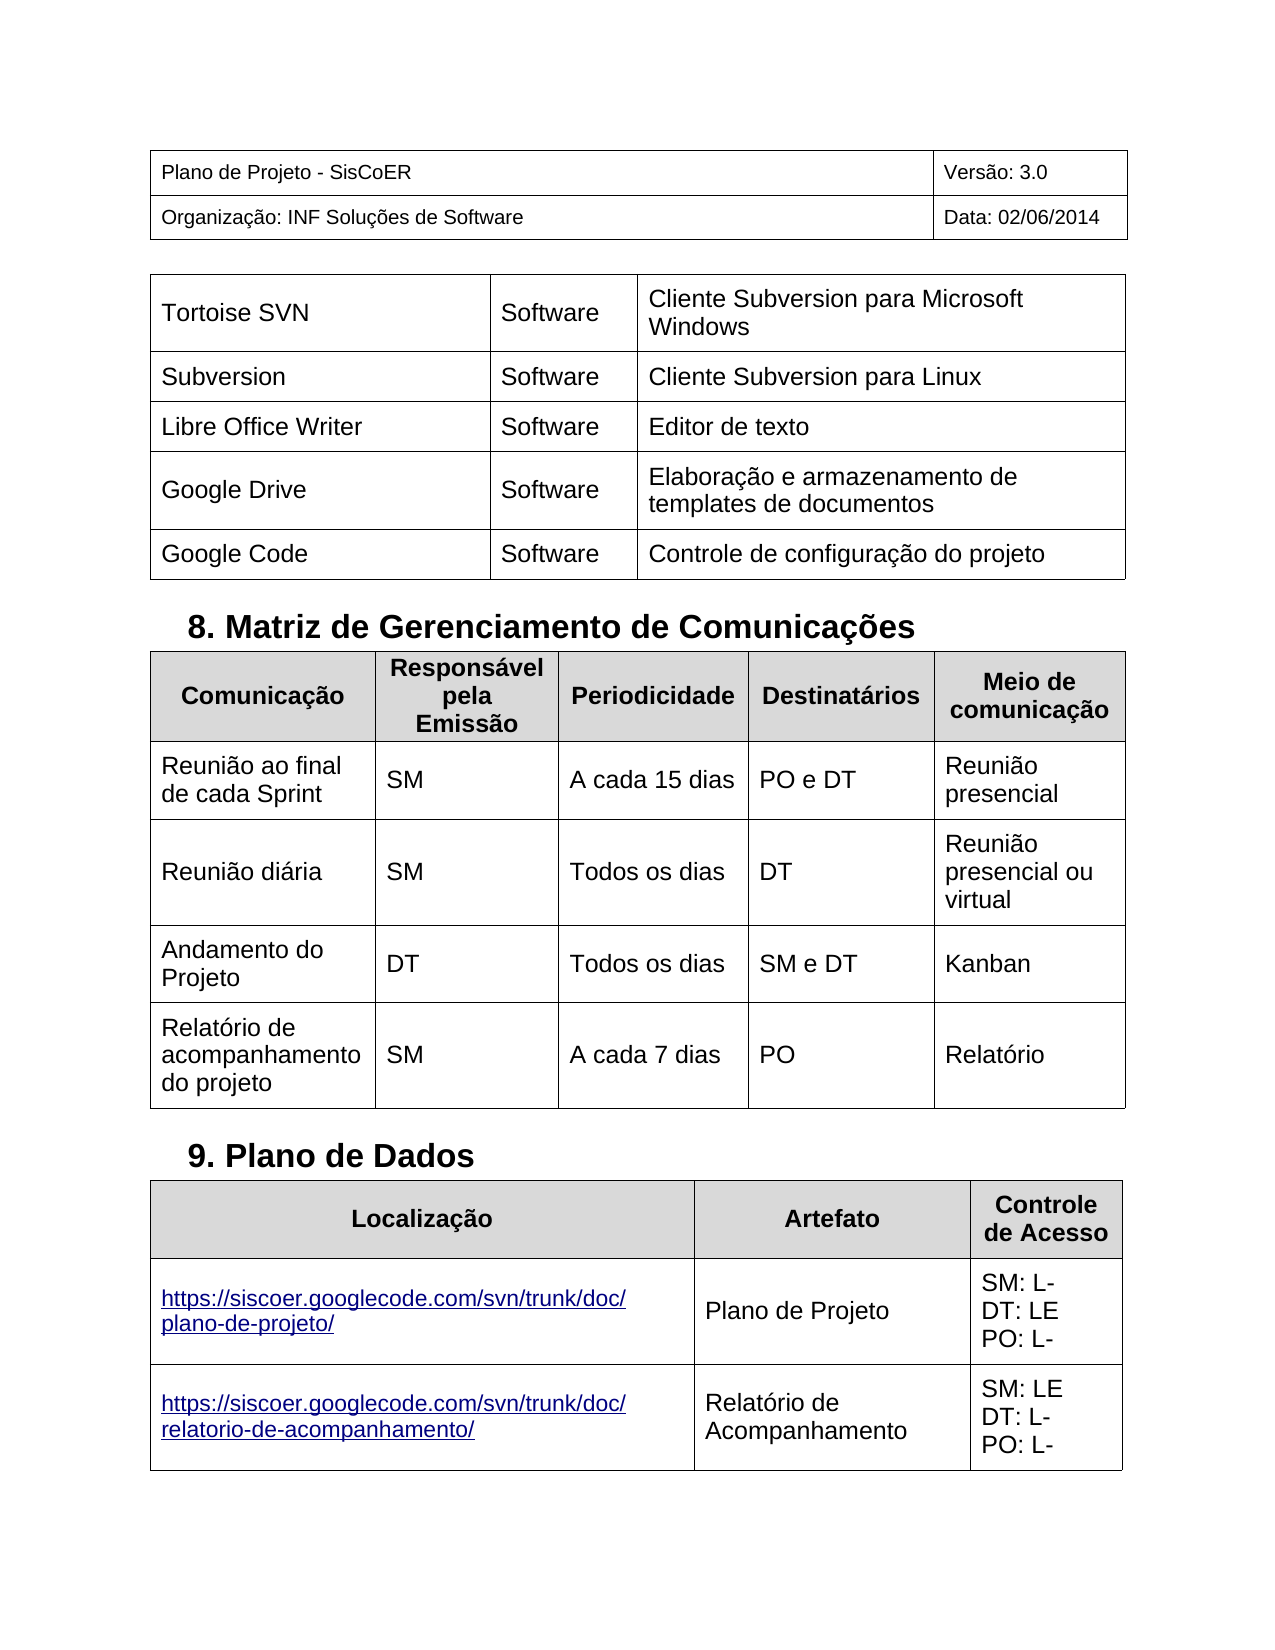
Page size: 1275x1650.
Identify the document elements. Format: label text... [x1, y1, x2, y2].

table_cell Todos os dias [559, 926, 748, 1002]
table_header Meio de comunicação [935, 652, 1125, 741]
table_header Localização [151, 1181, 694, 1258]
table_cell Elaboração e armazenamento de templates de documentos [638, 452, 1125, 529]
table_cell Andamento do Projeto [151, 926, 375, 1002]
table_cell PO [749, 1003, 934, 1108]
table_cell Google Code [151, 530, 490, 579]
table_cell Relatório [935, 1003, 1125, 1108]
table_cell Reunião presencial [935, 742, 1125, 819]
table_cell Cliente Subversion para Linux [638, 352, 1125, 401]
table_cell Reunião diária [151, 820, 375, 924]
table_cell Todos os dias [559, 820, 748, 924]
table_cell SM [376, 742, 558, 819]
table_header Controle de Acesso [971, 1181, 1122, 1258]
table_cell Kanban [935, 926, 1125, 1002]
table_cell Software [491, 275, 637, 351]
table_header Periodicidade [559, 652, 748, 741]
list Matriz de Gerenciamento de Comunicações [187, 608, 1125, 646]
table_cell Tortoise SVN [151, 275, 490, 351]
table_cell Software [491, 452, 637, 529]
list Plano de Dados [187, 1137, 1125, 1175]
table_cell Software [491, 530, 637, 579]
table_cell SM [376, 1003, 558, 1108]
table_cell SM: L- DT: LE PO: L- [971, 1259, 1122, 1364]
table_cell DT [749, 820, 934, 924]
table_cell Cliente Subversion para Microsoft Windows [638, 275, 1125, 351]
table_header Destinatários [749, 652, 934, 741]
table_cell Subversion [151, 352, 490, 401]
table_cell DT [376, 926, 558, 1002]
table_cell Editor de texto [638, 402, 1125, 451]
table_cell SM e DT [749, 926, 934, 1002]
table_cell Relatório de acompanhamento do projeto [151, 1003, 375, 1108]
table_cell A cada 15 dias [559, 742, 748, 819]
table_header Artefato [695, 1181, 970, 1258]
table_header Comunicação [151, 652, 375, 741]
table_cell https://siscoer.googlecode.com/svn/trunk/doc/relatorio-de-acompanhamento/ [151, 1365, 694, 1469]
table_cell Software [491, 352, 637, 401]
table_cell Controle de configuração do projeto [638, 530, 1125, 579]
table_cell A cada 7 dias [559, 1003, 748, 1108]
table_header Responsável pela Emissão [376, 652, 558, 741]
table_cell Plano de Projeto [695, 1259, 970, 1364]
table_cell Reunião ao final de cada Sprint [151, 742, 375, 819]
table_cell https://siscoer.googlecode.com/svn/trunk/doc/plano-de-projeto/ [151, 1259, 694, 1364]
table_cell SM: LE DT: L- PO: L- [971, 1365, 1122, 1469]
table_cell Libre Office Writer [151, 402, 490, 451]
table_cell Relatório de Acompanhamento [695, 1365, 970, 1469]
table_cell Reunião presencial ou virtual [935, 820, 1125, 924]
table_cell Software [491, 402, 637, 451]
table_cell Google Drive [151, 452, 490, 529]
table_cell SM [376, 820, 558, 924]
table_cell PO e DT [749, 742, 934, 819]
